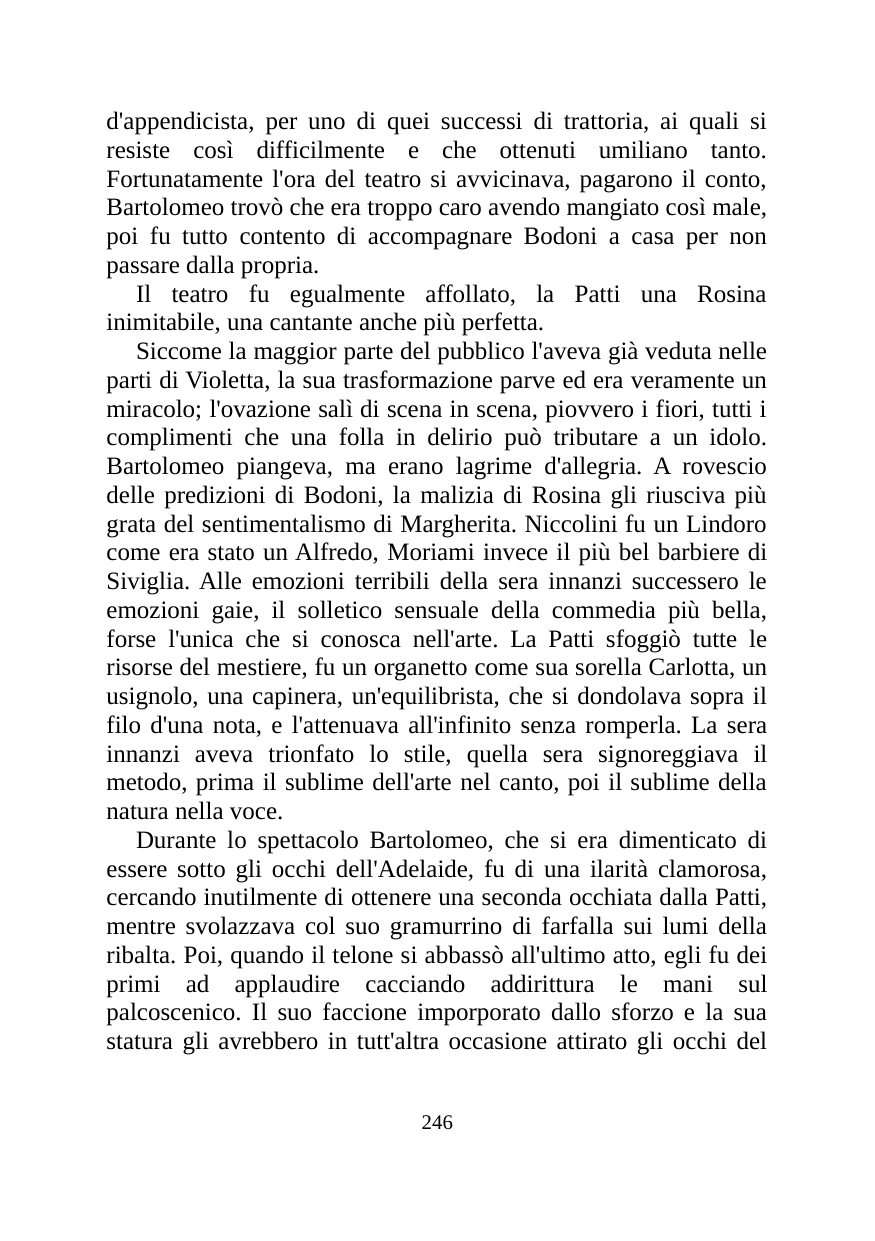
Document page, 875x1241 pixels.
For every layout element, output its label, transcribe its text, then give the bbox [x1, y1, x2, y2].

text Il teatro fu egualmente affollato, la Patti una Rosina inimitabile, una cantante anche più perfetta. [106, 279, 768, 336]
text Durante lo spettacolo Bartolomeo, che si era dimenticato di essere sotto gli occhi dell'Adelaide, fu di una ilarità clamorosa, cercando inutilmente di ottenere una seconda occhiata dalla Patti, mentre svolazzava col suo gramurrino di farfalla sui lumi della ribalta. Poi, quando il telone si abbassò all'ultimo atto, egli fu dei primi ad applaudire cacciando addirittura le mani sul palcoscenico. Il suo faccione imporporato dallo sforzo e la sua statura gli avrebbero in tutt'altra occasione attirato gli occhi del [106, 825, 768, 1055]
text Siccome la maggior parte del pubblico l'aveva già veduta nelle parti di Violetta, la sua trasformazione parve ed era veramente un miracolo; l'ovazione salì di scena in scena, piovvero i fiori, tutti i complimenti che una folla in delirio può tributare a un idolo. Bartolomeo piangeva, ma erano lagrime d'allegria. A rovescio delle predizioni di Bodoni, la malizia di Rosina gli riusciva più grata del sentimentalismo di Margherita. Niccolini fu un Lindoro come era stato un Alfredo, Moriami invece il più bel barbiere di Siviglia. Alle emozioni terribili della sera innanzi successero le emozioni gaie, il solletico sensuale della commedia più bella, forse l'unica che si conosca nell'arte. La Patti sfoggiò tutte le risorse del mestiere, fu un organetto come sua sorella Carlotta, un usignolo, una capinera, un'equilibrista, che si dondolava sopra il filo d'una nota, e l'attenuava all'infinito senza romperla. La sera innanzi aveva trionfato lo stile, quella sera signoreggiava il metodo, prima il sublime dell'arte nel canto, poi il sublime della natura nella voce. [106, 336, 768, 825]
text d'appendicista, per uno di quei successi di trattoria, ai quali si resiste così difficilmente e che ottenuti umiliano tanto. Fortunatamente l'ora del teatro si avvicinava, pagarono il conto, Bartolomeo trovò che era troppo caro avendo mangiato così male, poi fu tutto contento di accompagnare Bodoni a casa per non passare dalla propria. [106, 106, 768, 279]
